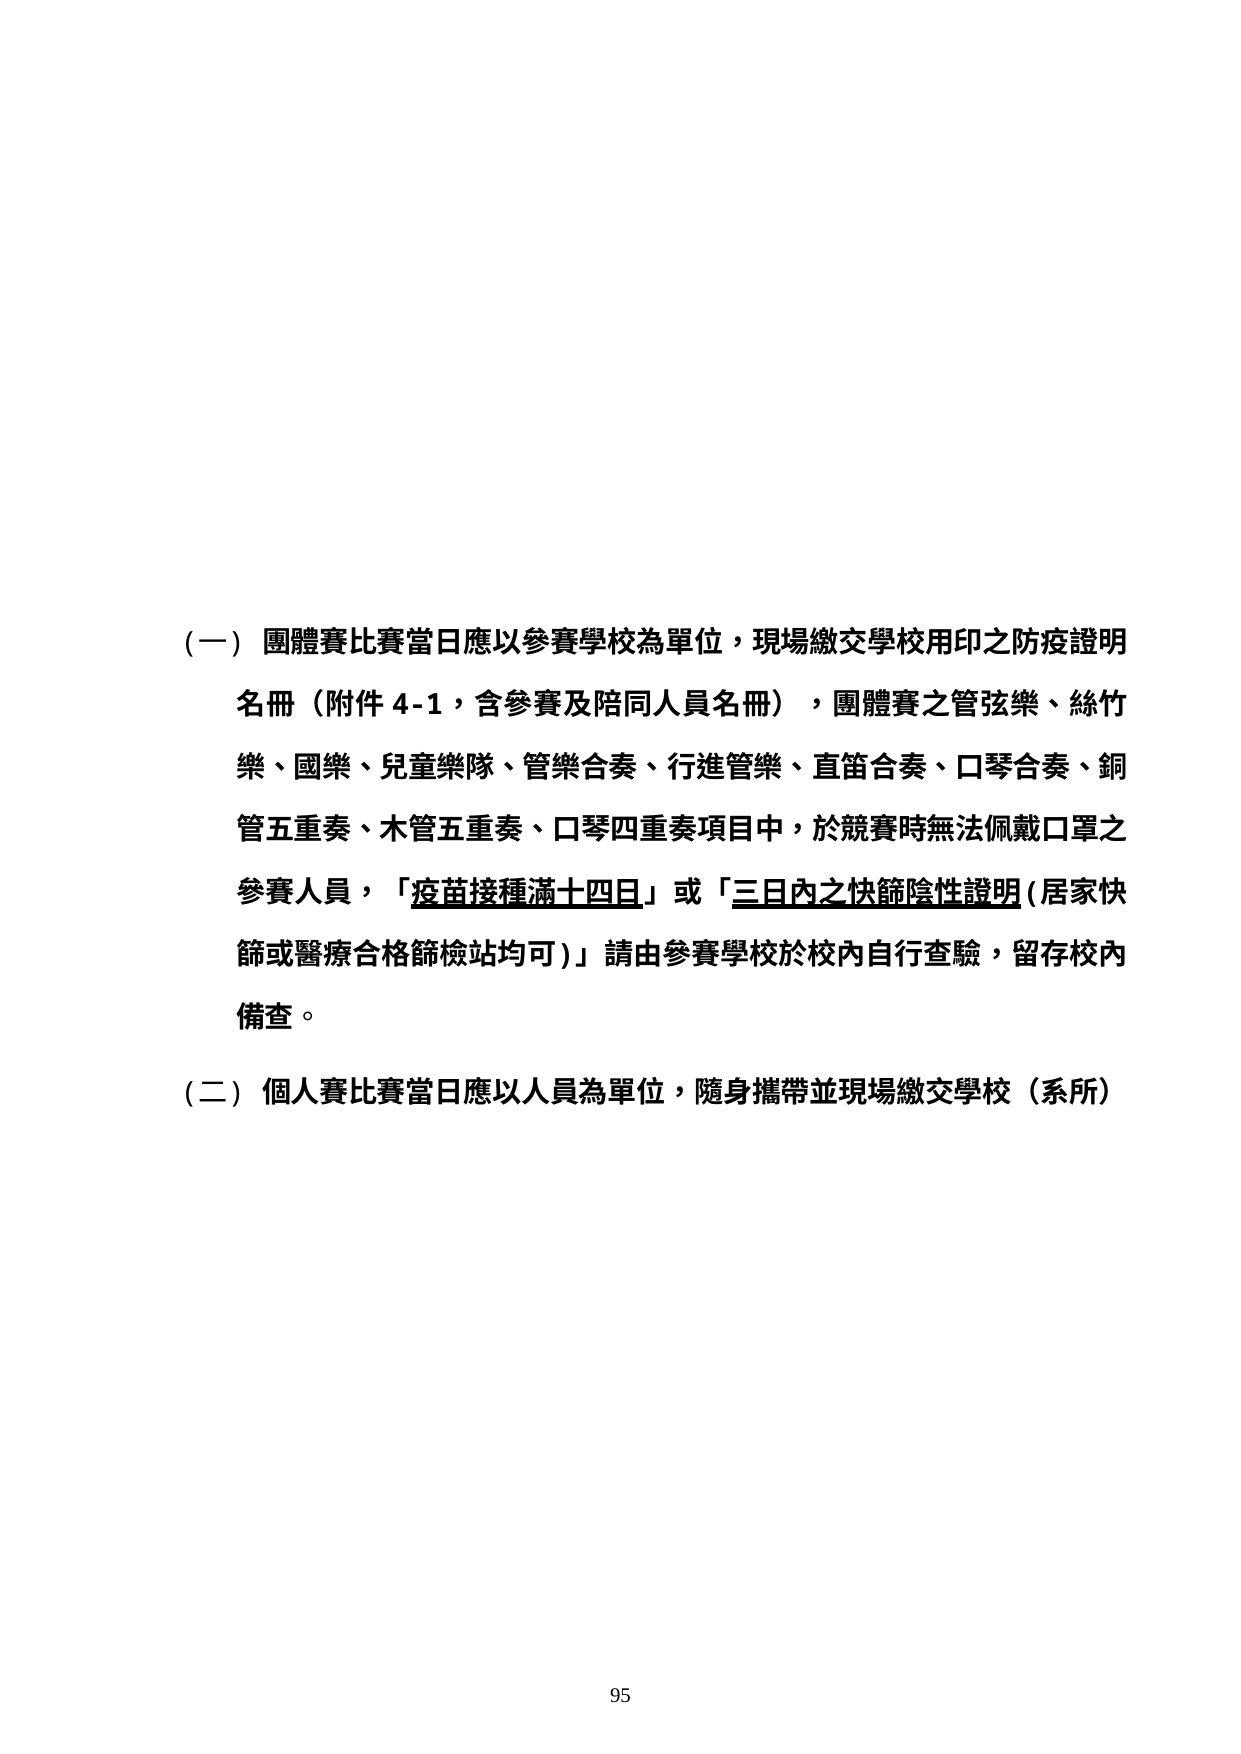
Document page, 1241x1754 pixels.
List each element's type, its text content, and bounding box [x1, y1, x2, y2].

text (一) 團體賽比賽當日應以參賽學校為單位，現場繳交學校用印之防疫證明名冊（附件4-1，含參賽及陪同人員名冊），團體賽之管弦樂、絲竹樂、國樂、兒童樂隊、管樂合奏、行進管樂、直笛合奏、口琴合奏、銅管五重奏、木管五重奏、口琴四重奏項目中，於競賽時無法佩戴口罩之參賽人員，「疫苗接種滿十四日」或「三日內之快篩陰性證明(居家快篩或醫療合格篩檢站均可)」請由參賽學校於校內自行查驗，留存校內備查。 [112, 598, 1128, 1035]
text (二) 個人賽比賽當日應以人員為單位，隨身攜帶並現場繳交學校（系所） [112, 1048, 1128, 1110]
